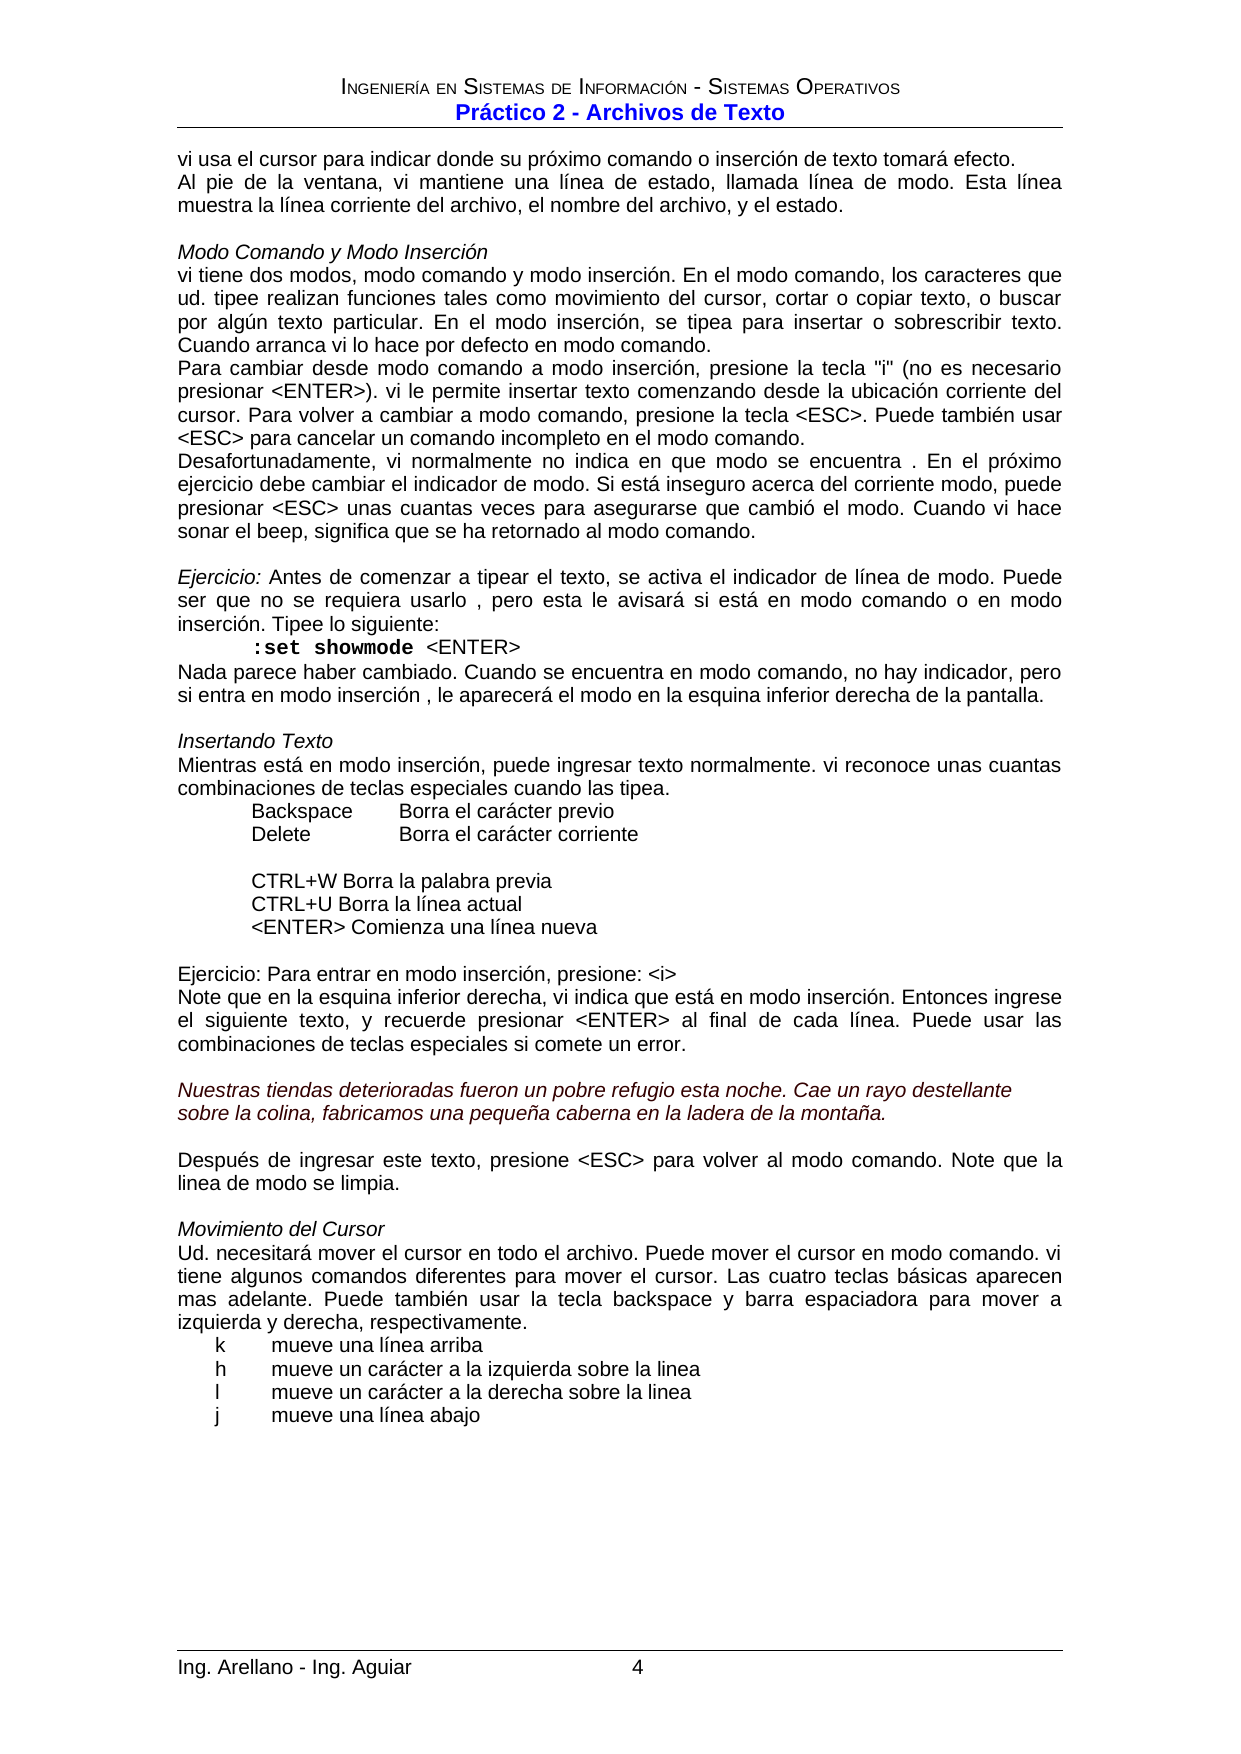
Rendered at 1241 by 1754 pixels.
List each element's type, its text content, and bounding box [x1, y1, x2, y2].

text Para cambiar desde modo comando a modo inserción, presione la tecla "i" (no es necesario presionar <ENTER>). vi le permite insertar texto comenzando desde la ubicación corriente del cursor. Para volver a cambiar a modo comando, presione la tecla <ESC>. Puede también usar <ESC> para cancelar un comando incompleto en el modo comando. [177, 357, 1063, 450]
text Después de ingresar este texto, presione <ESC> para volver al modo comando. Note que la linea de modo se limpia. [177, 1148, 1063, 1218]
text Desafortunadamente, vi normalmente no indica en que modo se encuentra . En el próximo ejercicio debe cambiar el indicador de modo. Si está inseguro acerca del corriente modo, puede presionar <ESC> unas cuantas veces para asegurarse que cambió el modo. Cuando vi hace sonar el beep, significa que se ha retornado al modo comando. [177, 450, 1063, 566]
text CTRL+U Borra la línea actual [177, 893, 1063, 916]
text Ud. necesitará mover el cursor en todo el archivo. Puede mover el cursor en modo comando. vi tiene algunos comandos diferentes para mover el cursor. Las cuatro teclas básicas aparecen mas adelante. Puede también usar la tecla backspace y barra espaciadora para mover a izquierda y derecha, respectivamente. [177, 1241, 1063, 1334]
text :set showmode <ENTER> [177, 636, 1063, 661]
text Ejercicio: Para entrar en modo inserción, presione: <i> [177, 939, 1063, 986]
text Backspace Borra el carácter previo [177, 800, 1063, 823]
text Mientras está en modo inserción, puede ingresar texto normalmente. vi reconoce unas cuantas combinaciones de teclas especiales cuando las tipea. [177, 753, 1063, 800]
text vi usa el cursor para indicar donde su próximo comando o inserción de texto tomará efecto. [177, 148, 1063, 171]
text l mueve un carácter a la derecha sobre la linea [215, 1381, 1063, 1404]
text Delete Borra el carácter corriente [177, 823, 1063, 869]
text vi tiene dos modos, modo comando y modo inserción. En el modo comando, los caracteres que ud. tipee realizan funciones tales como movimiento del cursor, cortar o copiar texto, o buscar por algún texto particular. En el modo inserción, se tipea para insertar o sobrescribir texto. Cuando arranca vi lo hace por defecto en modo comando. [177, 264, 1063, 357]
text <ENTER> Comienza una línea nueva [177, 916, 1063, 939]
text Movimiento del Cursor [177, 1218, 1063, 1241]
text CTRL+W Borra la palabra previa [177, 869, 1063, 893]
text Insertando Texto [177, 730, 1063, 753]
text j mueve una línea abajo [215, 1404, 1063, 1450]
text h mueve un carácter a la izquierda sobre la linea [215, 1357, 1063, 1381]
text Al pie de la ventana, vi mantiene una línea de estado, llamada línea de modo. Esta línea muestra la línea corriente del archivo, el nombre del archivo, y el estado. Modo Comando y Modo Inserción [177, 171, 1063, 264]
text k mueve una línea arriba [215, 1334, 1063, 1357]
text Nada parece haber cambiado. Cuando se encuentra en modo comando, no hay indicador, pero si entra en modo inserción , le aparecerá el modo en la esquina inferior derecha de la pantalla. [177, 661, 1063, 707]
text Ejercicio: Antes de comenzar a tipear el texto, se activa el indicador de línea de modo. Puede ser que no se requiera usarlo , pero esta le avisará si está en modo comando o en modo inserción. Tipee lo siguiente: [177, 566, 1063, 636]
text Note que en la esquina inferior derecha, vi indica que está en modo inserción. Entonces ingrese el siguiente texto, y recuerde presionar <ENTER> al final de cada línea. Puede usar las combinaciones de teclas especiales si comete un error. [177, 986, 1063, 1079]
text Nuestras tiendas deterioradas fueron un pobre refugio esta noche. Cae un rayo destellante sobre la colina, fabricamos una pequeña caberna en la ladera de la montaña. [177, 1079, 1063, 1125]
